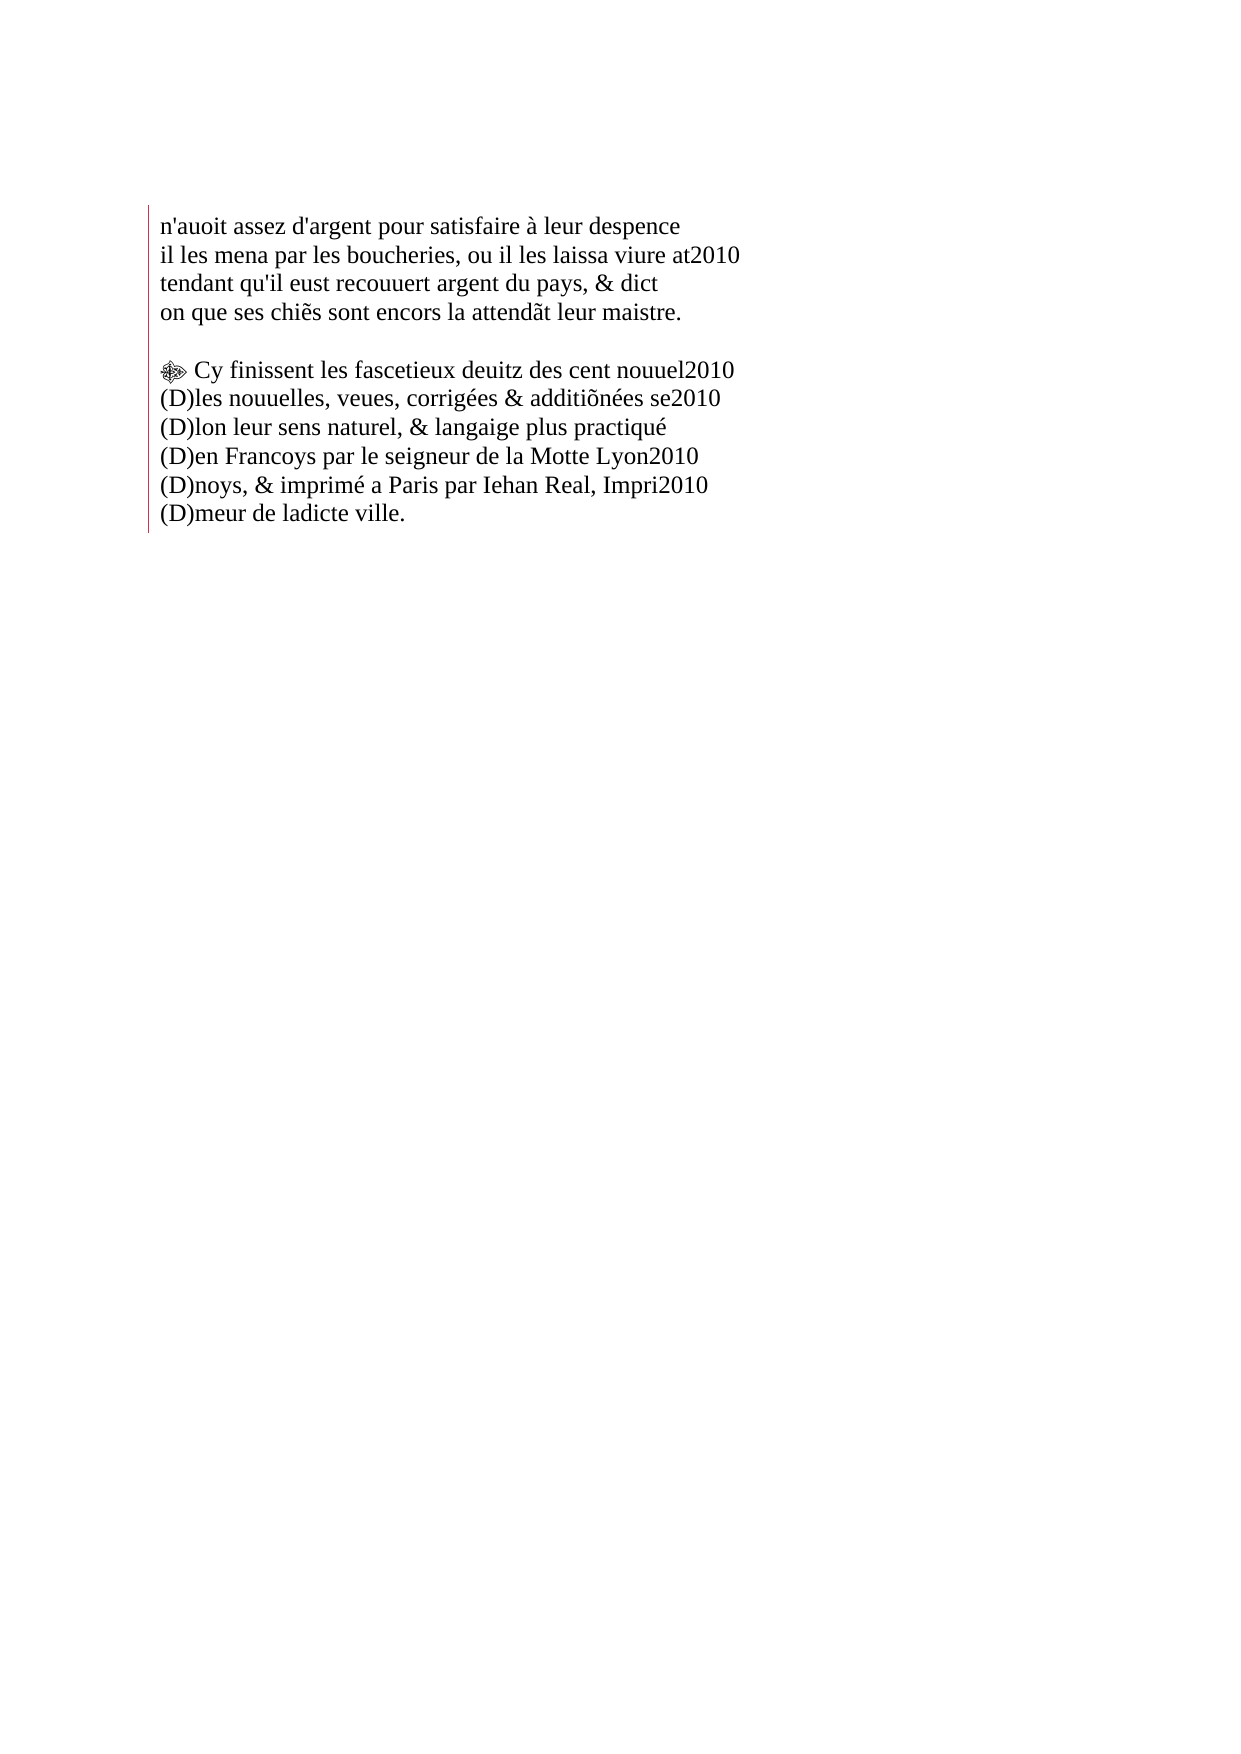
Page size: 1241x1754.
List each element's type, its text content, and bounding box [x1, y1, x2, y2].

text ❧ Cy finissent les fascetieux deuitz des cent nouuel2010 (D)les nouuelles, veues, corrigées & additiõnées se2010 (D)lon leur sens naturel, & langaige plus practiqué (D)en Francoys par le seigneur de la Motte Lyon2010 (D)noys, & imprimé a Paris par Iehan Real, Impri2010 (D)meur de ladicte ville. [149, 355, 1093, 533]
text n'auoit assez d'argent pour satisfaire à leur despence il les mena par les boucheries, ou il les laissa viure at2010 tendant qu'il eust recouuert argent du pays, & dict on que ses chiẽs sont encors la attendãt leur maistre. [149, 205, 1093, 326]
